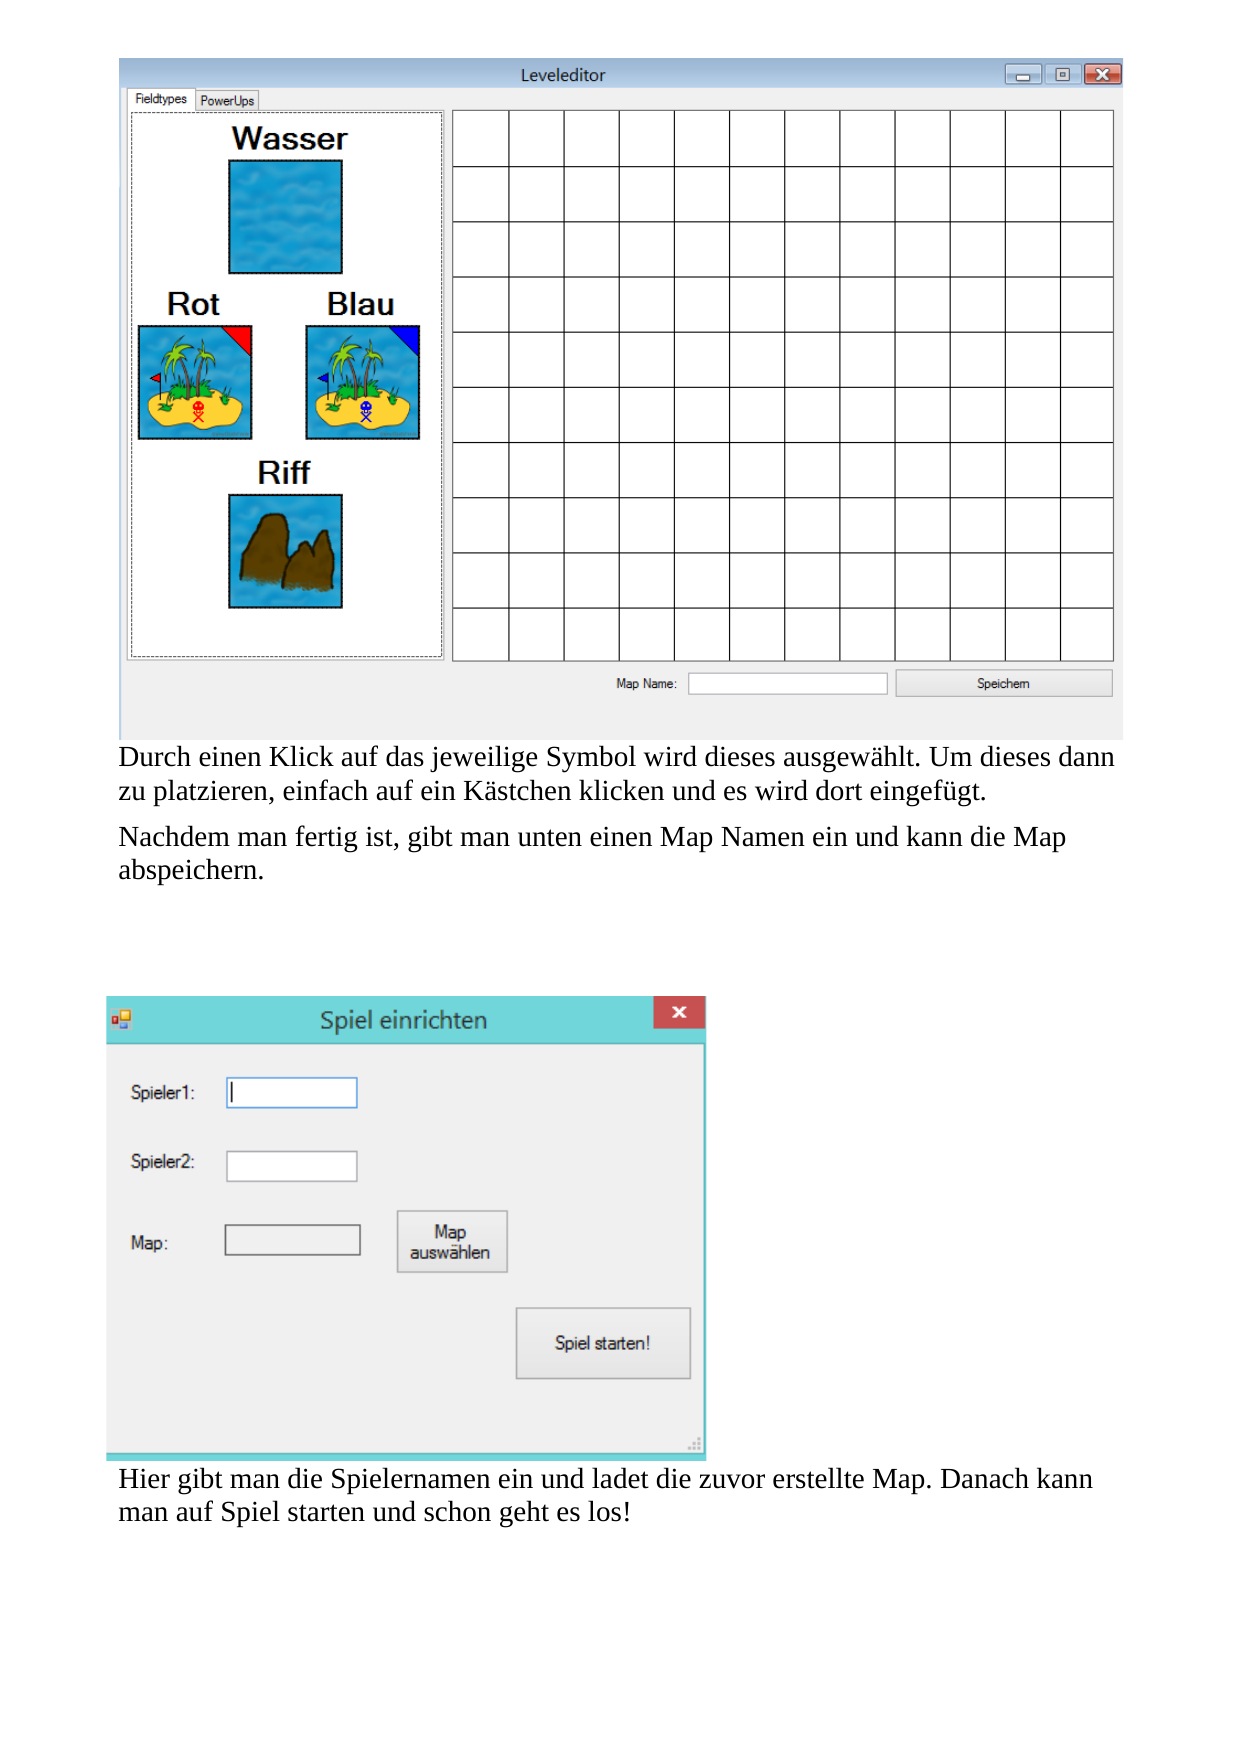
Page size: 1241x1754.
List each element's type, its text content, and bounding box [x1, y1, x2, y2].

text Durch einen Klick auf das jeweilige Symbol wird dieses ausgewählt. Um dieses dann zu platzieren, einfach auf ein Kästchen klicken und es wird dort eingefügt. [118, 740, 1122, 806]
text Nachdem man fertig ist, gibt man unten einen Map Namen ein und kann die Map abspeichern. [118, 819, 1122, 886]
text Hier gibt man die Spielernamen ein und ladet die zuvor erstellte Map. Danach kann man auf Spiel starten und schon geht es los! [118, 1461, 1122, 1528]
picture [106, 996, 707, 1461]
picture [119, 58, 1124, 740]
